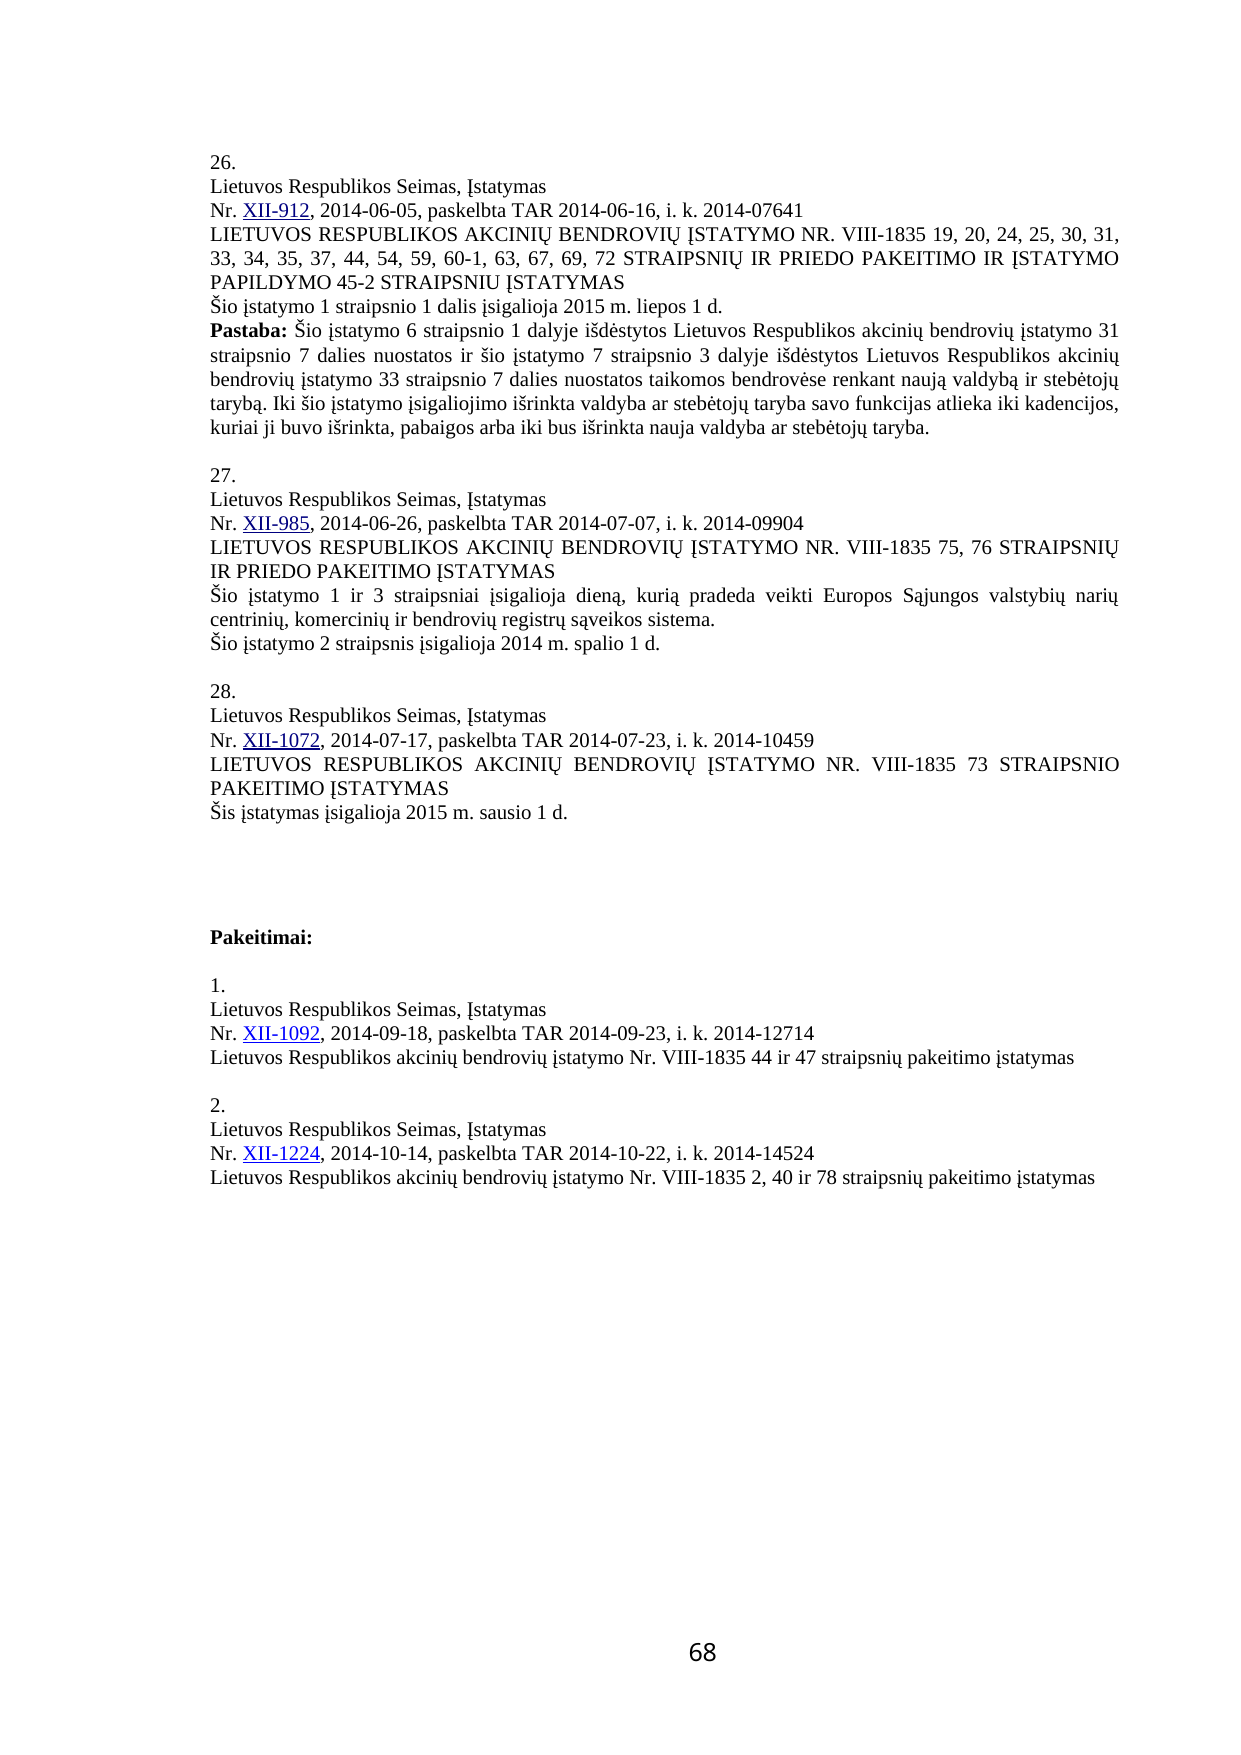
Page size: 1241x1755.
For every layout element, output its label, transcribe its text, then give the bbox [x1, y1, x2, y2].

text Nr. XII-1072, 2014-07-17, paskelbta TAR 2014-07-23, i. k. 2014-10459 [210, 727, 1120, 752]
text Šio įstatymo 2 straipsnis įsigalioja 2014 m. spalio 1 d. [210, 631, 1120, 655]
text Pastaba: Šio įstatymo 6 straipsnio 1 dalyje išdėstytos Lietuvos Respublikos akcinių bendrovių įstatymo 31 straipsnio 7 dalies nuostatos ir šio įstatymo 7 straipsnio 3 dalyje išdėstytos Lietuvos Respublikos akcinių bendrovių įstatymo 33 straipsnio 7 dalies nuostatos taikomos bendrovėse renkant naują valdybą ir stebėtojų tarybą. Iki šio įstatymo įsigaliojimo išrinkta valdyba ar stebėtojų taryba savo funkcijas atlieka iki kadencijos, kuriai ji buvo išrinkta, pabaigos arba iki bus išrinkta nauja valdyba ar stebėtojų taryba. [210, 318, 1120, 439]
text Lietuvos Respublikos Seimas, Įstatymas [210, 1117, 1120, 1141]
text Lietuvos Respublikos Seimas, Įstatymas [210, 997, 1120, 1021]
text Nr. XII-1092, 2014-09-18, paskelbta TAR 2014-09-23, i. k. 2014-12714 [210, 1021, 1120, 1045]
text Lietuvos Respublikos Seimas, Įstatymas [210, 174, 1120, 198]
text 28. [210, 679, 1120, 703]
text 2. [210, 1093, 1120, 1117]
text Lietuvos Respublikos Seimas, Įstatymas [210, 703, 1120, 727]
text 27. [210, 463, 1120, 487]
text 26. [210, 150, 1120, 174]
text Šis įstatymas įsigalioja 2015 m. sausio 1 d. [210, 800, 1111, 824]
text Nr. XII-985, 2014-06-26, paskelbta TAR 2014-07-07, i. k. 2014-09904 [210, 511, 1120, 535]
text Lietuvos Respublikos akcinių bendrovių įstatymo Nr. VIII-1835 2, 40 ir 78 straipsnių pakeitimo įstatymas [210, 1165, 1120, 1189]
text Lietuvos Respublikos akcinių bendrovių įstatymo Nr. VIII-1835 44 ir 47 straipsnių pakeitimo įstatymas [210, 1045, 1120, 1069]
text Lietuvos Respublikos Seimas, Įstatymas [210, 487, 1120, 511]
text Nr. XII-912, 2014-06-05, paskelbta TAR 2014-06-16, i. k. 2014-07641 [210, 198, 1120, 222]
text LIETUVOS RESPUBLIKOS AKCINIŲ BENDROVIŲ ĮSTATYMO NR. VIII-1835 75, 76 STRAIPSNIŲ IR PRIEDO PAKEITIMO ĮSTATYMAS [210, 535, 1120, 583]
text Pakeitimai: [210, 925, 1120, 949]
text Šio įstatymo 1 ir 3 straipsniai įsigalioja dieną, kurią pradeda veikti Europos Sąjungos valstybių narių centrinių, komercinių ir bendrovių registrų sąveikos sistema. [210, 583, 1120, 631]
text Šio įstatymo 1 straipsnio 1 dalis įsigalioja 2015 m. liepos 1 d. [210, 294, 1120, 318]
text LIETUVOS RESPUBLIKOS AKCINIŲ BENDROVIŲ ĮSTATYMO NR. VIII-1835 73 STRAIPSNIO PAKEITIMO ĮSTATYMAS [210, 752, 1120, 800]
text 1. [210, 973, 1120, 997]
text Nr. XII-1224, 2014-10-14, paskelbta TAR 2014-10-22, i. k. 2014-14524 [210, 1141, 1120, 1165]
text LIETUVOS RESPUBLIKOS AKCINIŲ BENDROVIŲ ĮSTATYMO NR. VIII-1835 19, 20, 24, 25, 30, 31, 33, 34, 35, 37, 44, 54, 59, 60-1, 63, 67, 69, 72 STRAIPSNIŲ IR PRIEDO PAKEITIMO IR ĮSTATYMO PAPILDYMO 45-2 STRAIPSNIU ĮSTATYMAS [210, 222, 1120, 294]
